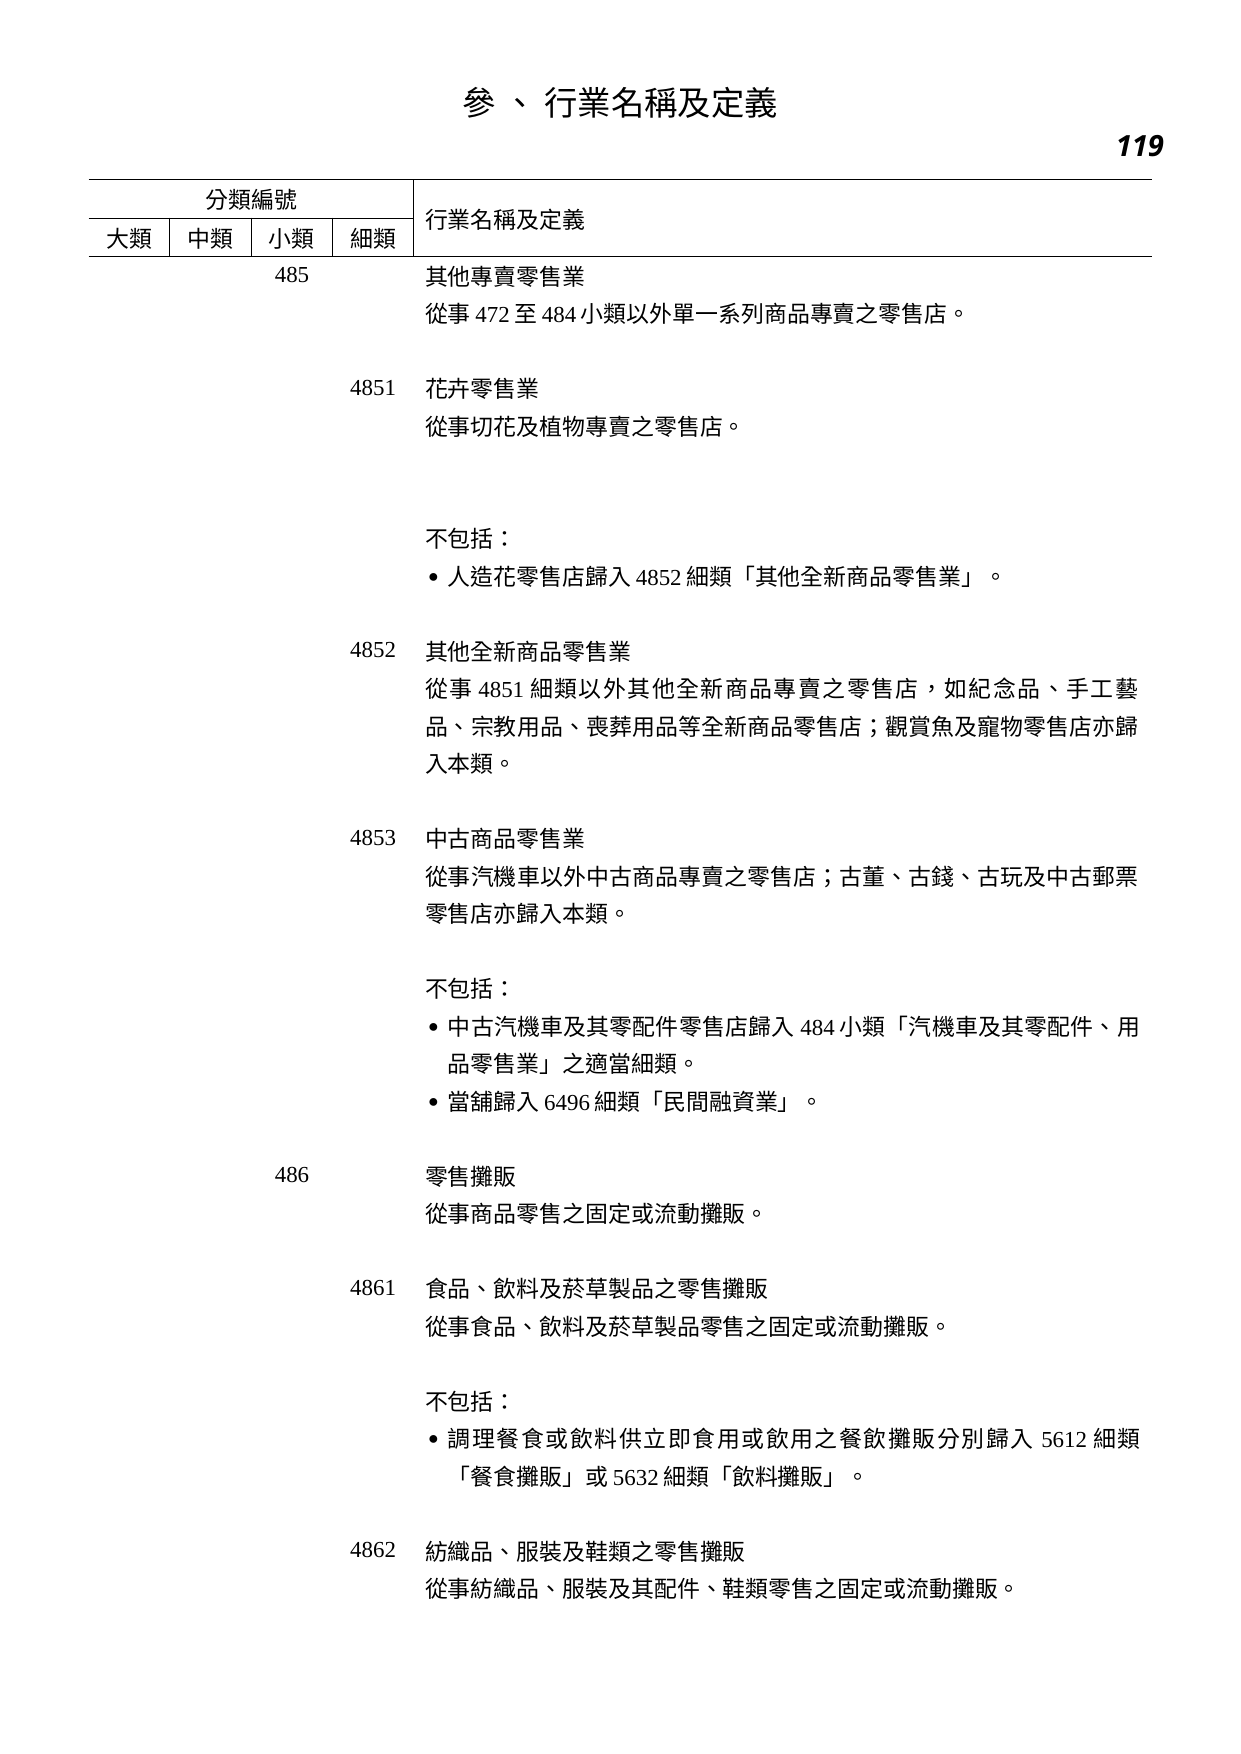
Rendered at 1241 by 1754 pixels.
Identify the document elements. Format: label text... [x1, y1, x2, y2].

table_cell [170, 631, 251, 819]
table_cell [89, 1269, 170, 1531]
table_cell 中古商品零售業 從事汽機車以外中古商品專賣之零售店；古董、古錢、古玩及中古郵票零售店亦歸入本類。 不包括： 中古汽機車及其零配件零售店歸入484小類「汽機車及其零配件、用品零售業」之適當細類。 當舖歸入6496細類「民間融資業」。 [414, 819, 1152, 1156]
table_cell [332, 257, 413, 369]
table_header 分類編號 [89, 180, 413, 218]
table_cell 4861 [332, 1269, 413, 1531]
table_cell [170, 1531, 251, 1606]
table_cell [170, 1156, 251, 1269]
table_cell 細類 [333, 219, 413, 256]
table_cell [89, 257, 170, 369]
table_cell 花卉零售業 從事切花及植物專賣之零售店。 不包括： 人造花零售店歸入4852細類「其他全新商品零售業」。 [414, 369, 1152, 631]
table_cell [170, 819, 251, 1156]
table_header 行業名稱及定義 [414, 180, 1152, 256]
table_cell 4852 [332, 631, 413, 819]
table_cell 零售攤販 從事商品零售之固定或流動攤販。 [414, 1156, 1152, 1269]
table_cell [332, 1156, 413, 1269]
table_cell [251, 369, 332, 631]
table_cell [170, 369, 251, 631]
table_cell [89, 819, 170, 1156]
table_cell 小類 [252, 219, 332, 256]
table_cell 其他全新商品零售業 從事4851細類以外其他全新商品專賣之零售店，如紀念品、手工藝品、宗教用品、喪葬用品等全新商品零售店；觀賞魚及寵物零售店亦歸入本類。 [414, 631, 1152, 819]
table_cell 4853 [332, 819, 413, 1156]
table_cell 大類 [89, 219, 169, 256]
table_cell 紡織品、服裝及鞋類之零售攤販 從事紡織品、服裝及其配件、鞋類零售之固定或流動攤販。 [414, 1531, 1152, 1606]
table_cell [89, 369, 170, 631]
table_cell 4851 [332, 369, 413, 631]
table_cell 中類 [170, 219, 251, 256]
table_cell 485 [251, 257, 332, 369]
table_cell [89, 1156, 170, 1269]
table_cell 486 [251, 1156, 332, 1269]
table_cell 4862 [332, 1531, 413, 1606]
table_cell [170, 1269, 251, 1531]
table_cell [251, 1269, 332, 1531]
table_cell 其他專賣零售業 從事472至484小類以外單一系列商品專賣之零售店。 [414, 257, 1152, 369]
table_cell [251, 1531, 332, 1606]
table_cell [251, 631, 332, 819]
table_cell [251, 819, 332, 1156]
table_cell 食品、飲料及菸草製品之零售攤販 從事食品、飲料及菸草製品零售之固定或流動攤販。 不包括： 調理餐食或飲料供立即食用或飲用之餐飲攤販分別歸入5612細類「餐食攤販」或5632細類「飲料攤販」。 [414, 1269, 1152, 1531]
table_cell [89, 1531, 170, 1606]
table_cell [170, 257, 251, 369]
table_cell [89, 631, 170, 819]
